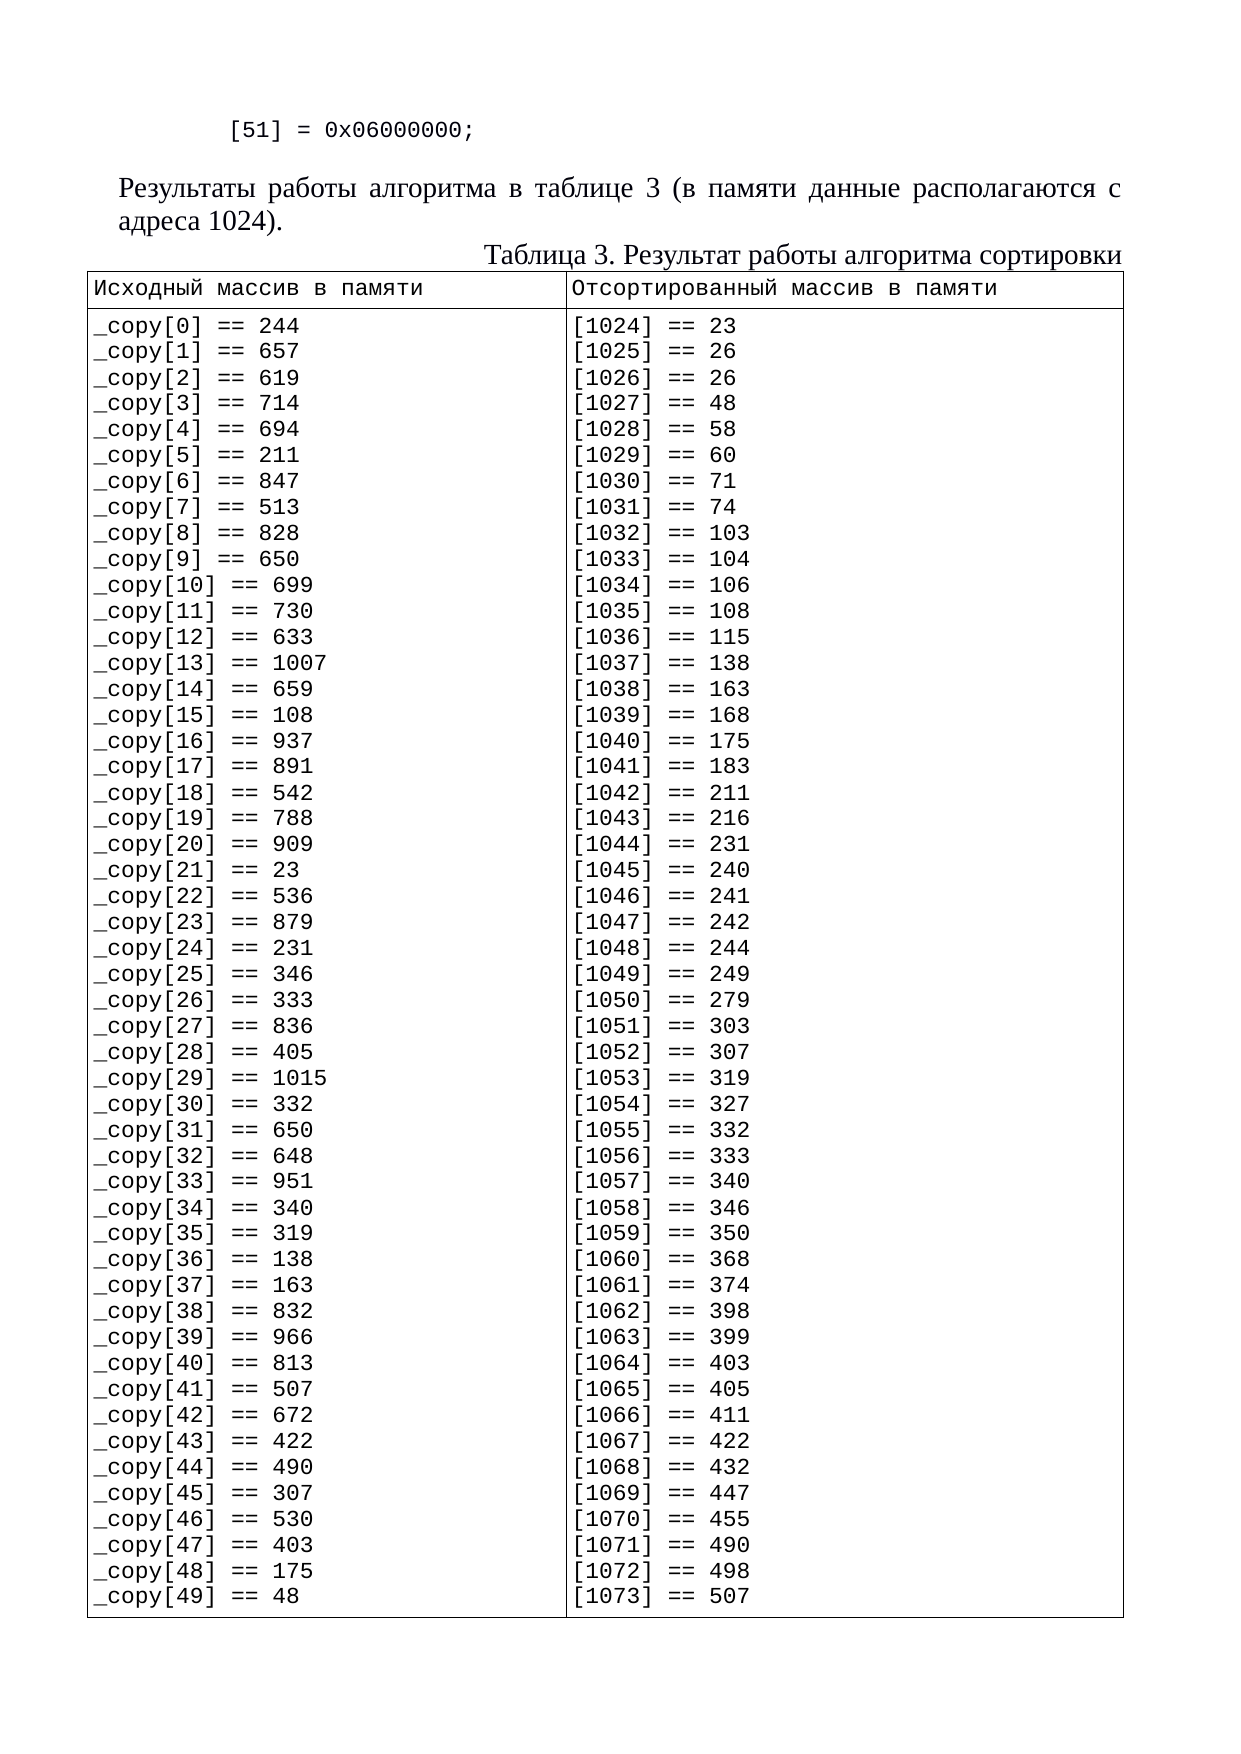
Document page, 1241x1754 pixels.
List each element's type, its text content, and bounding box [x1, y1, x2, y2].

table_cell [1024] == 23 [1025] == 26 [1026] == 26 [1027] == 48 [1028] == 58 [1029] == 60 [1030] == 71 [1031] == 74 [1032] == 103 [1033] == 104 [1034] == 106 [1035] == 108 [1036] == 115 [1037] == 138 [1038] == 163 [1039] == 168 [1040] == 175 [1041] == 183 [1042] == 211 [1043] == 216 [1044] == 231 [1045] == 240 [1046] == 241 [1047] == 242 [1048] == 244 [1049] == 249 [1050] == 279 [1051] == 303 [1052] == 307 [1053] == 319 [1054] == 327 [1055] == 332 [1056] == 333 [1057] == 340 [1058] == 346 [1059] == 350 [1060] == 368 [1061] == 374 [1062] == 398 [1063] == 399 [1064] == 403 [1065] == 405 [1066] == 411 [1067] == 422 [1068] == 432 [1069] == 447 [1070] == 455 [1071] == 490 [1072] == 498 [1073] == 507 [567, 309, 1123, 1617]
text Результаты работы алгоритма в таблице 3 (в памяти данные располагаются с адреса 1024). [118, 170, 1122, 237]
text Таблица 3. Результат работы алгоритма сортировки [118, 237, 1122, 271]
table_header Исходный массив в памяти [88, 272, 566, 308]
table_cell _copy[0] == 244 _copy[1] == 657 _copy[2] == 619 _copy[3] == 714 _copy[4] == 694 _copy[5] == 211 _copy[6] == 847 _copy[7] == 513 _copy[8] == 828 _copy[9] == 650 _copy[10] == 699 _copy[11] == 730 _copy[12] == 633 _copy[13] == 1007 _copy[14] == 659 _copy[15] == 108 _copy[16] == 937 _copy[17] == 891 _copy[18] == 542 _copy[19] == 788 _copy[20] == 909 _copy[21] == 23 _copy[22] == 536 _copy[23] == 879 _copy[24] == 231 _copy[25] == 346 _copy[26] == 333 _copy[27] == 836 _copy[28] == 405 _copy[29] == 1015 _copy[30] == 332 _copy[31] == 650 _copy[32] == 648 _copy[33] == 951 _copy[34] == 340 _copy[35] == 319 _copy[36] == 138 _copy[37] == 163 _copy[38] == 832 _copy[39] == 966 _copy[40] == 813 _copy[41] == 507 _copy[42] == 672 _copy[43] == 422 _copy[44] == 490 _copy[45] == 307 _copy[46] == 530 _copy[47] == 403 _copy[48] == 175 _copy[49] == 48 [88, 309, 566, 1617]
text [51] = 0x06000000; [118, 118, 1122, 144]
table_header Отсортированный массив в памяти [567, 272, 1123, 308]
